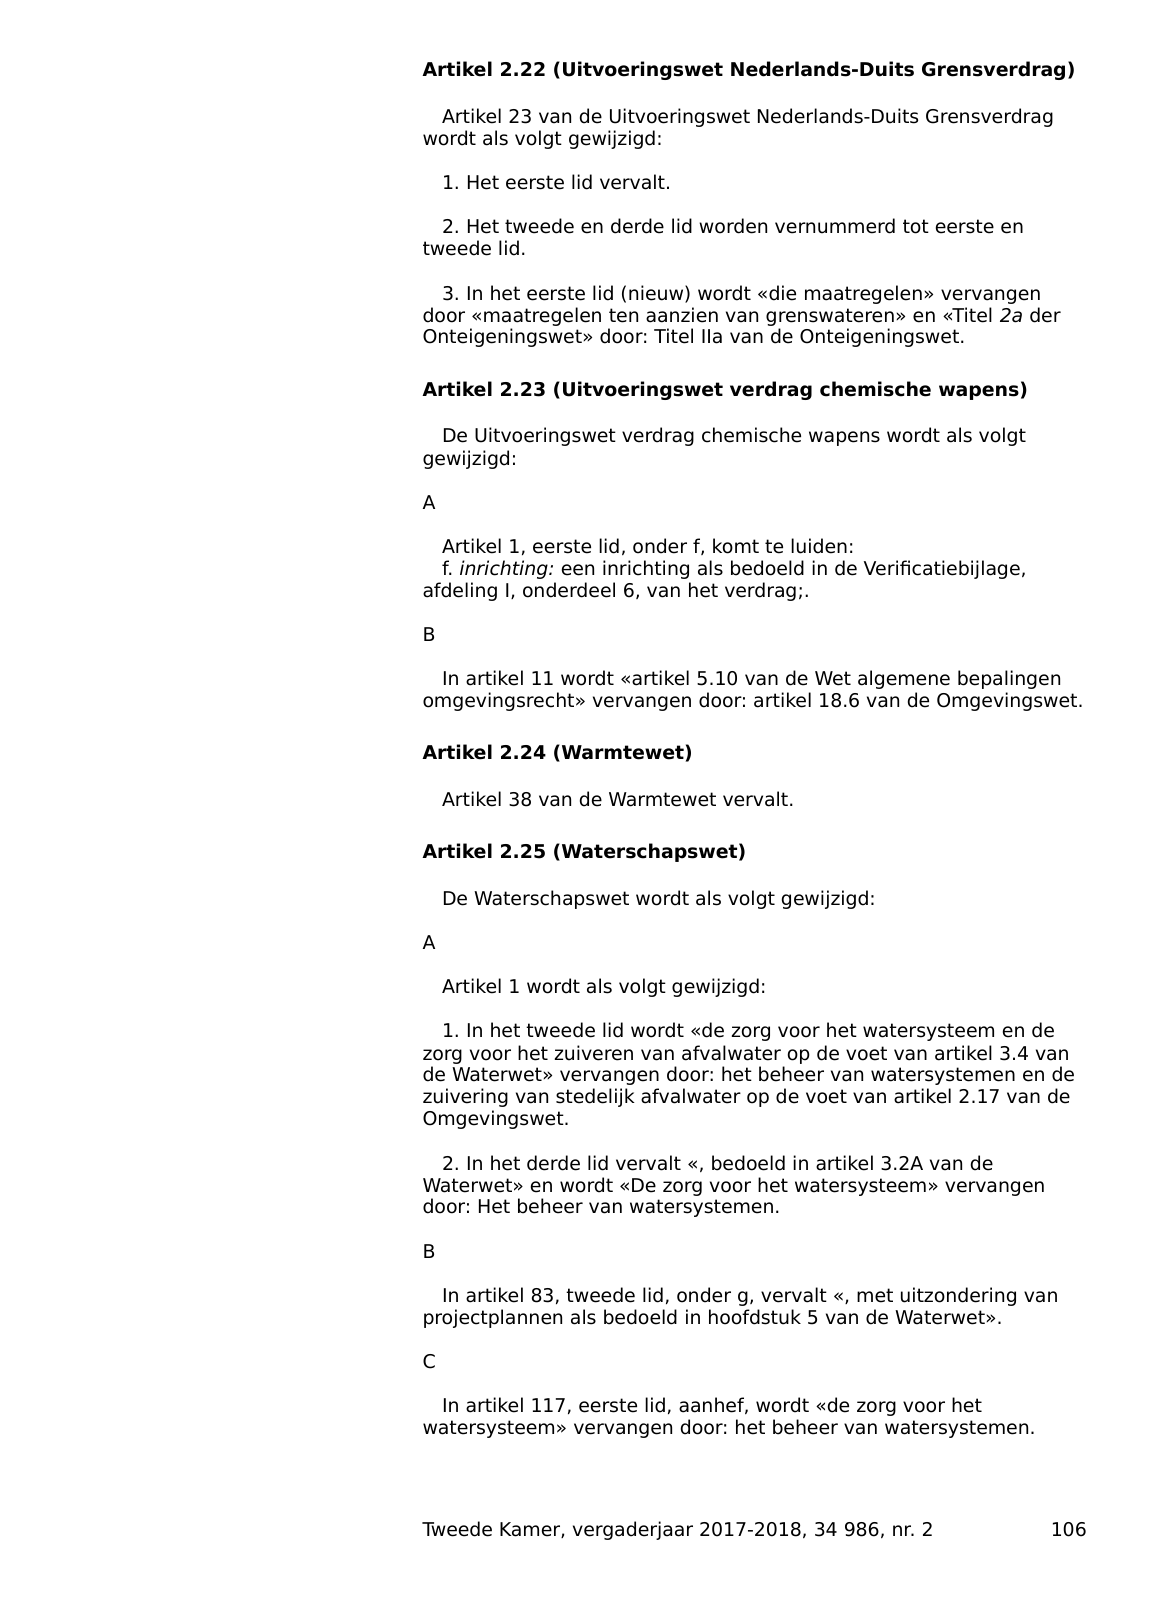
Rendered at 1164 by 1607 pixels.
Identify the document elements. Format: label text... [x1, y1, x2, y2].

subtitle Artikel 2.23 (Uitvoeringswet verdrag chemische wapens) [422, 378, 1087, 400]
text Artikel 38 van de Warmtewet vervalt. [422, 789, 1087, 811]
text De Waterschapswet wordt als volgt gewijzigd: [422, 888, 1087, 910]
subtitle Artikel 2.25 (Waterschapswet) [422, 841, 1087, 863]
text A [422, 932, 1087, 954]
text De Uitvoeringswet verdrag chemische wapens wordt als volgt gewijzigd: [422, 425, 1087, 469]
text 3. In het eerste lid (nieuw) wordt «die maatregelen» vervangen door «maatregelen ten aanzien van grenswateren» en «Titel 2a der Onteigeningswet» door: Titel IIa van de Onteigeningswet. [422, 282, 1087, 348]
text C [422, 1351, 1087, 1373]
text In artikel 83, tweede lid, onder g, vervalt «, met uitzondering van projectplannen als bedoeld in hoofdstuk 5 van de Waterwet». [422, 1285, 1087, 1329]
text Artikel 23 van de Uitvoeringswet Nederlands-Duits Grensverdrag wordt als volgt gewijzigd: [422, 106, 1087, 150]
text Artikel 1, eerste lid, onder f, komt te luiden: [422, 536, 1087, 558]
text In artikel 11 wordt «artikel 5.10 van de Wet algemene bepalingen omgevingsrecht» vervangen door: artikel 18.6 van de Omgevingswet. [422, 668, 1087, 712]
text 1. Het eerste lid vervalt. [422, 172, 1087, 194]
text B [422, 1241, 1087, 1263]
text 2. In het derde lid vervalt «, bedoeld in artikel 3.2A van de Waterwet» en wordt «De zorg voor het watersysteem» vervangen door: Het beheer van watersystemen. [422, 1152, 1087, 1218]
text 1. In het tweede lid wordt «de zorg voor het watersysteem en de zorg voor het zuiveren van afvalwater op de voet van artikel 3.4 van de Waterwet» vervangen door: het beheer van watersystemen en de zuivering van stedelijk afvalwater op de voet van artikel 2.17 van de Omgevingswet. [422, 1020, 1087, 1130]
subtitle Artikel 2.22 (Uitvoeringswet Nederlands-Duits Grensverdrag) [422, 59, 1087, 81]
text f. inrichting: een inrichting als bedoeld in de Verificatiebijlage, afdeling I, onderdeel 6, van het verdrag;. [422, 558, 1087, 602]
text Artikel 1 wordt als volgt gewijzigd: [422, 976, 1087, 998]
text In artikel 117, eerste lid, aanhef, wordt «de zorg voor het watersysteem» vervangen door: het beheer van watersystemen. [422, 1395, 1087, 1439]
subtitle Artikel 2.24 (Warmtewet) [422, 742, 1087, 764]
text B [422, 624, 1087, 646]
text A [422, 492, 1087, 513]
text 2. Het tweede en derde lid worden vernummerd tot eerste en tweede lid. [422, 216, 1087, 260]
